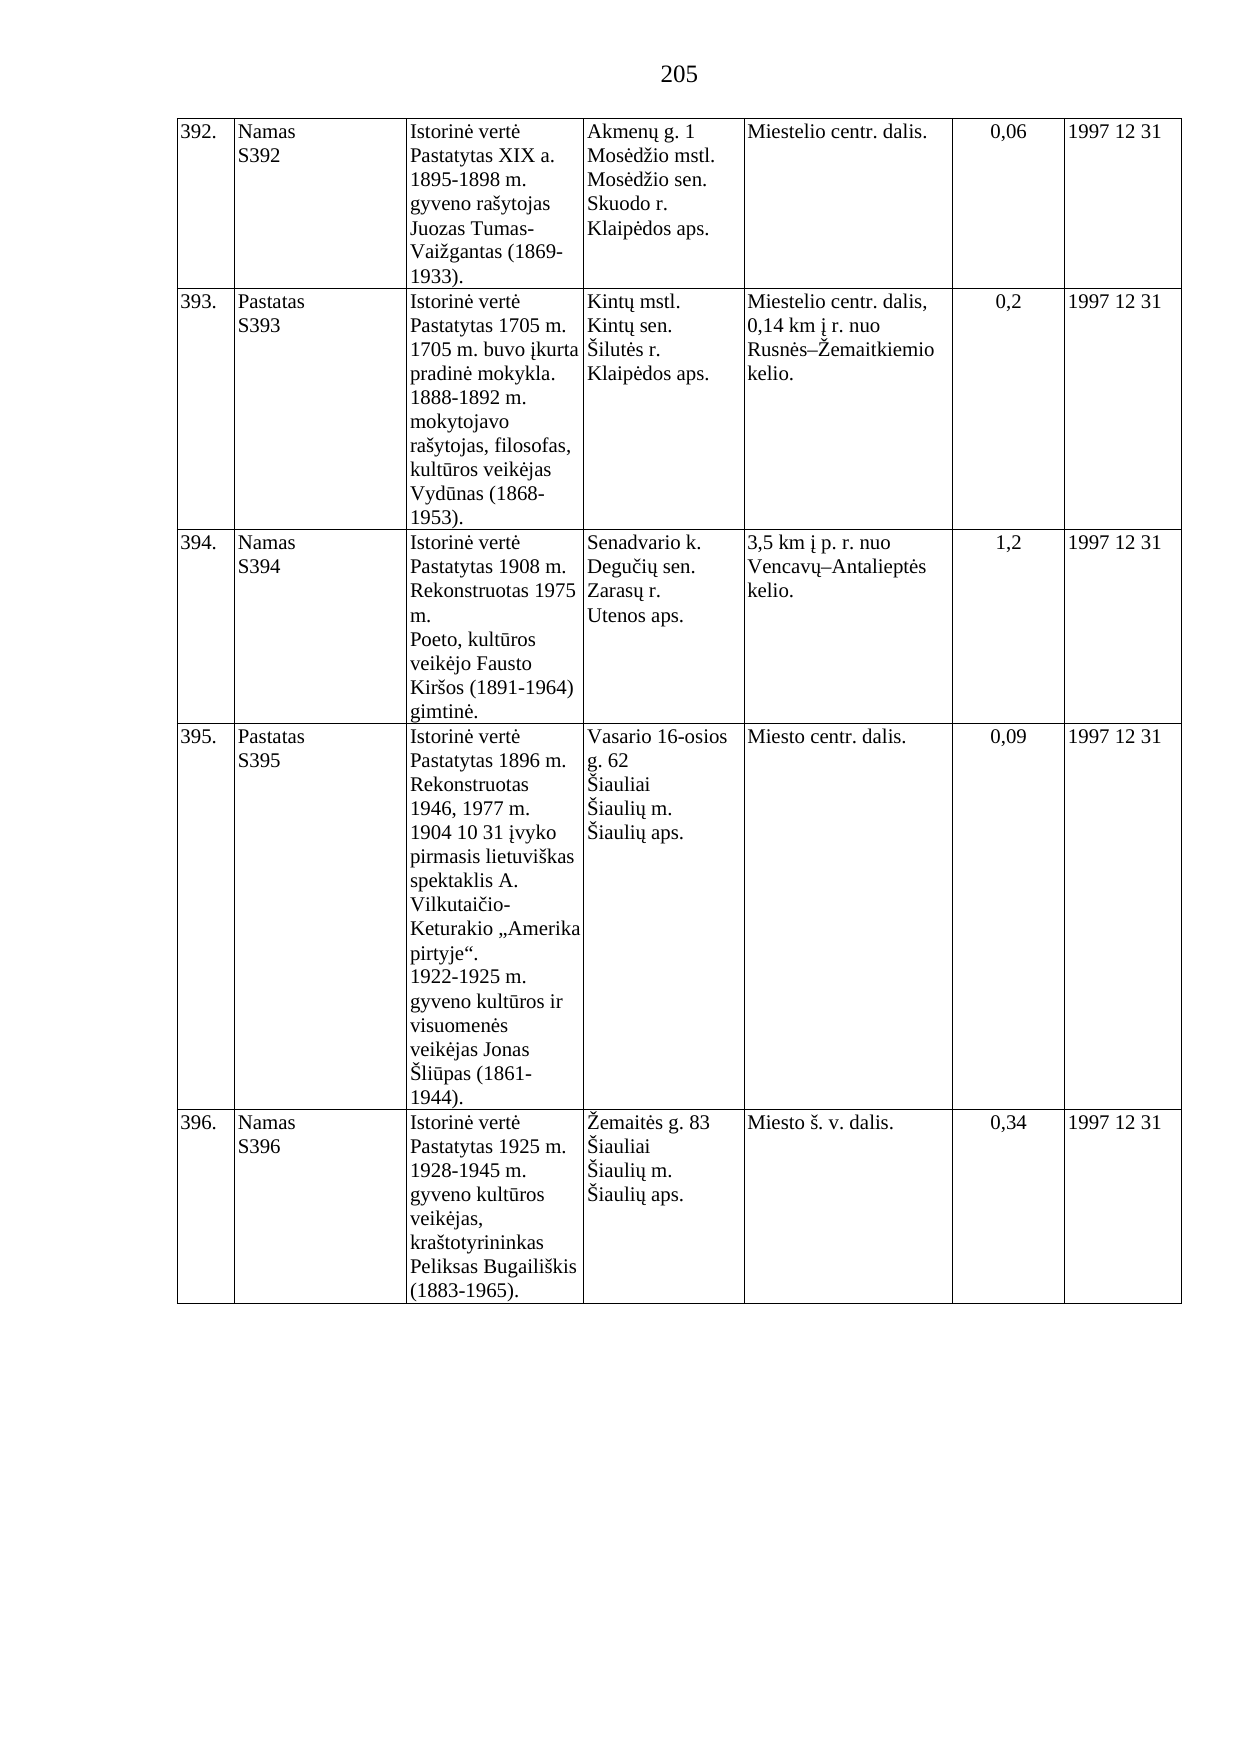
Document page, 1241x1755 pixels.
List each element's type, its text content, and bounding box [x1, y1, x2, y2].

table_cell Namas S392 [235, 119, 406, 288]
table_cell 393. [178, 289, 234, 529]
table_cell 392. [178, 119, 234, 288]
table_cell Miestelio centr. dalis, 0,14 km į r. nuo Rusnės–Žemaitkiemio kelio. [745, 289, 952, 529]
table_cell Miestelio centr. dalis. [745, 119, 952, 288]
table_cell Senadvario k. Degučių sen. Zarasų r. Utenos aps. [584, 530, 744, 723]
table_cell Istorinė vertė Pastatytas 1908 m. Rekonstruotas 1975 m. Poeto, kultūros veikėjo Fausto Kiršos (1891-1964) gimtinė. [407, 530, 583, 723]
table_cell Pastatas S395 [235, 724, 406, 1109]
table_cell Istorinė vertė Pastatytas 1705 m. 1705 m. buvo įkurta pradinė mokykla. 1888-1892 m. mokytojavo rašytojas, filosofas, kultūros veikėjas Vydūnas (1868-1953). [407, 289, 583, 529]
table_cell 394. [178, 530, 234, 723]
table_cell Istorinė vertė Pastatytas 1896 m. Rekonstruotas 1946, 1977 m. 1904 10 31 įvyko pirmasis lietuviškas spektaklis A. Vilkutaičio-Keturakio „Amerika pirtyje“. 1922-1925 m. gyveno kultūros ir visuomenės veikėjas Jonas Šliūpas (1861-1944). [407, 724, 583, 1109]
table_cell Akmenų g. 1 Mosėdžio mstl. Mosėdžio sen. Skuodo r. Klaipėdos aps. [584, 119, 744, 288]
table_cell Istorinė vertė Pastatytas XIX a. 1895-1898 m. gyveno rašytojas Juozas Tumas-Vaižgantas (1869-1933). [407, 119, 583, 288]
table_cell 0,2 [953, 289, 1064, 529]
table_cell Žemaitės g. 83 Šiauliai Šiaulių m. Šiaulių aps. [584, 1110, 744, 1302]
table_cell 0,34 [953, 1110, 1064, 1302]
table_cell 1997 12 31 [1065, 289, 1181, 529]
table_cell 1997 12 31 [1065, 1110, 1181, 1302]
table_cell 0,06 [953, 119, 1064, 288]
table_cell Miesto š. v. dalis. [745, 1110, 952, 1302]
table_cell 1997 12 31 [1065, 724, 1181, 1109]
table_cell Namas S396 [235, 1110, 406, 1302]
table_cell 1997 12 31 [1065, 119, 1181, 288]
table_cell 1997 12 31 [1065, 530, 1181, 723]
table_cell 395. [178, 724, 234, 1109]
table_cell Vasario 16-osios g. 62 Šiauliai Šiaulių m. Šiaulių aps. [584, 724, 744, 1109]
table_cell Namas S394 [235, 530, 406, 723]
table_cell Pastatas S393 [235, 289, 406, 529]
table_cell Istorinė vertė Pastatytas 1925 m. 1928-1945 m. gyveno kultūros veikėjas, kraštotyrininkas Peliksas Bugailiškis (1883-1965). [407, 1110, 583, 1302]
table_cell Kintų mstl. Kintų sen. Šilutės r. Klaipėdos aps. [584, 289, 744, 529]
table_cell 0,09 [953, 724, 1064, 1109]
table_cell 396. [178, 1110, 234, 1302]
table_cell 3,5 km į p. r. nuo Vencavų–Antalieptės kelio. [745, 530, 952, 723]
table_cell Miesto centr. dalis. [745, 724, 952, 1109]
table_cell 1,2 [953, 530, 1064, 723]
